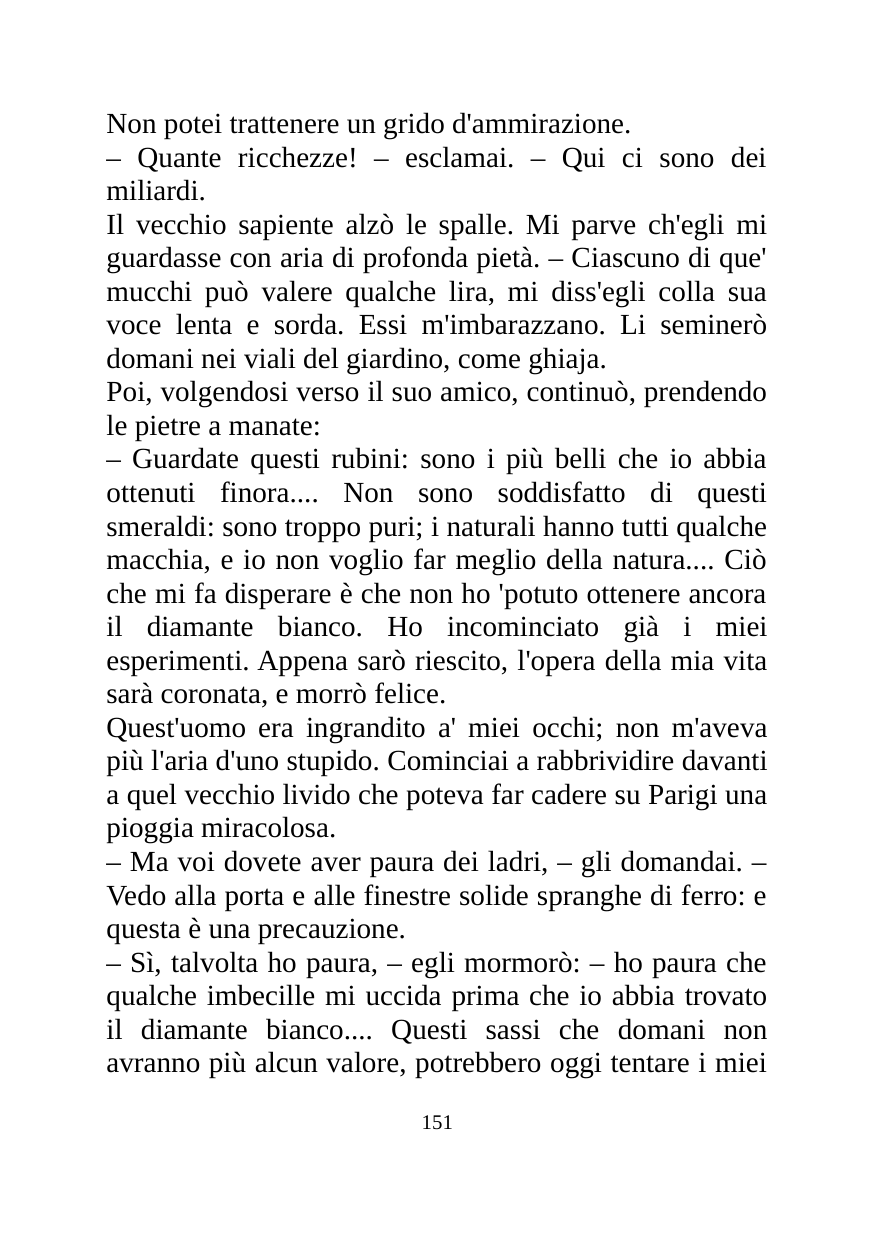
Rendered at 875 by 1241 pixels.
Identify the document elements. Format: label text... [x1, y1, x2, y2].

text Quest'uomo era ingrandito a' miei occhi; non m'aveva più l'aria d'uno stupido. Cominciai a rabbrividire davanti a quel vecchio livido che poteva far cadere su Parigi una pioggia miracolosa. [106, 710, 768, 844]
text – Ma voi dovete aver paura dei ladri, – gli domandai. – Vedo alla porta e alle finestre solide spranghe di ferro: e questa è una precauzione. [106, 844, 768, 945]
text – Quante ricchezze! – esclamai. – Qui ci sono dei miliardi. [106, 140, 768, 207]
text Non potei trattenere un grido d'ammirazione. [106, 106, 768, 140]
text – Guardate questi rubini: sono i più belli che io abbia ottenuti finora.... Non sono soddisfatto di questi smeraldi: sono troppo puri; i naturali hanno tutti qualche macchia, e io non voglio far meglio della natura.... Ciò che mi fa disperare è che non ho 'potuto ottenere ancora il diamante bianco. Ho incominciato già i miei esperimenti. Appena sarò riescito, l'opera della mia vita sarà coronata, e morrò felice. [106, 442, 768, 710]
text Poi, volgendosi verso il suo amico, continuò, prendendo le pietre a manate: [106, 374, 768, 442]
text – Sì, talvolta ho paura, – egli mormorò: – ho paura che qualche imbecille mi uccida prima che io abbia trovato il diamante bianco.... Questi sassi che domani non avranno più alcun valore, potrebbero oggi tentare i miei [106, 945, 768, 1079]
text Il vecchio sapiente alzò le spalle. Mi parve ch'egli mi guardasse con aria di profonda pietà. – Ciascuno di que' mucchi può valere qualche lira, mi diss'egli colla sua voce lenta e sorda. Essi m'imbarazzano. Li seminerò domani nei viali del giardino, come ghiaja. [106, 207, 768, 374]
